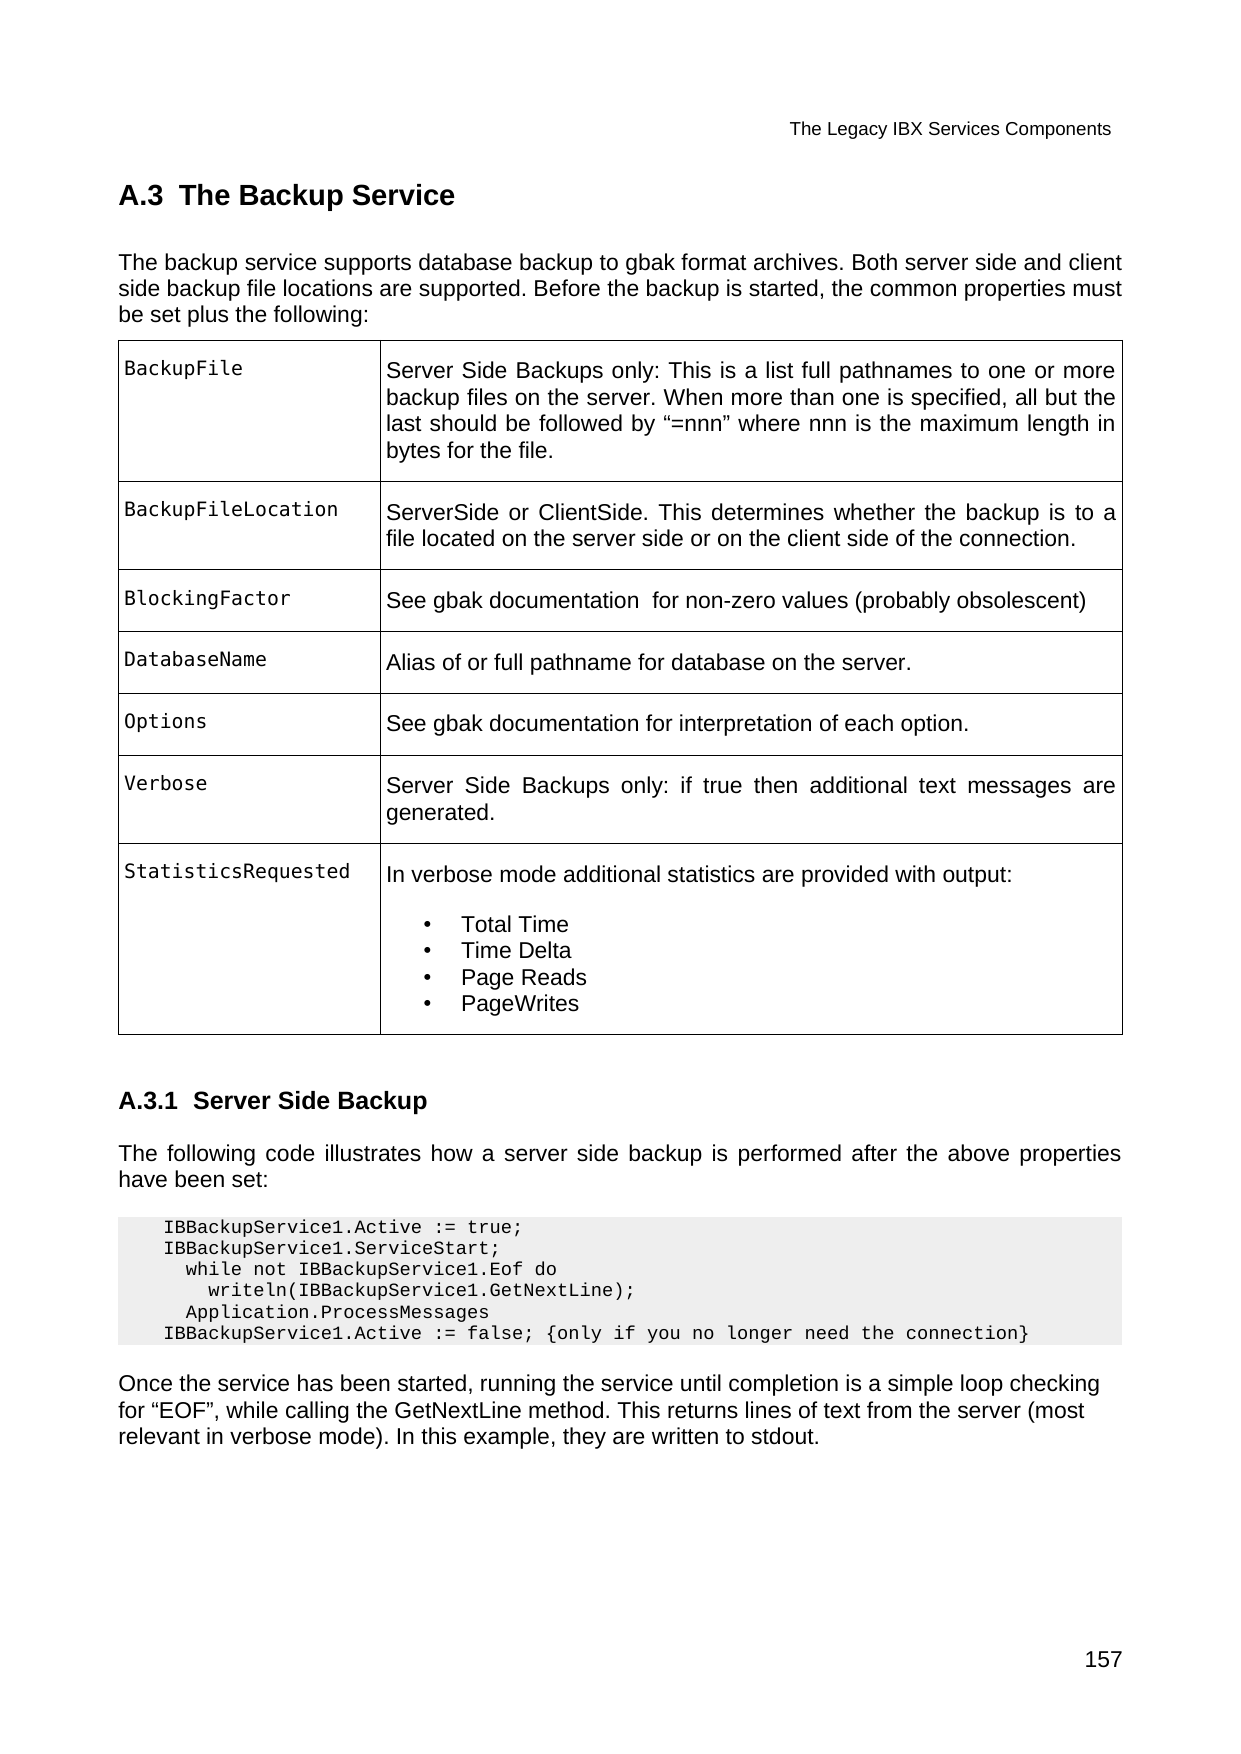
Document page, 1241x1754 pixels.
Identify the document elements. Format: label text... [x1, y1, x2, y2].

table_cell StatisticsRequested [119, 844, 380, 1034]
table_header BackupFile [119, 341, 380, 481]
text IBBackupService1.Active := true; [118, 1217, 1122, 1239]
text IBBackupService1.ServiceStart; [118, 1239, 1122, 1260]
text Application.ProcessMessages [118, 1302, 1122, 1324]
text IBBackupService1.Active := false; {only if you no longer need the connection} [118, 1324, 1122, 1345]
subtitle Server Side Backup [118, 1086, 1122, 1115]
table_cell ServerSide or ClientSide. This determines whether the backup is to a file located on the server side or on the client side of the connection. [381, 482, 1122, 569]
table_cell Alias of or full pathname for database on the server. [381, 632, 1122, 693]
table_header Server Side Backups only: This is a list full pathnames to one or more backup files on the server. When more than one is specified, all but the last should be followed by “=nnn” where nnn is the maximum length in bytes for the file. [381, 341, 1122, 481]
table_cell Server Side Backups only: if true then additional text messages are generated. [381, 756, 1122, 843]
table_cell Options [119, 694, 380, 754]
table_cell DatabaseName [119, 632, 380, 693]
text writeln(IBBackupService1.GetNextLine); [118, 1281, 1122, 1302]
text The backup service supports database backup to gbak format archives. Both server side and client side backup file locations are supported. Before the backup is started, the common properties must be set plus the following: [118, 249, 1122, 328]
table_cell See gbak documentation for interpretation of each option. [381, 694, 1122, 754]
text The following code illustrates how a server side backup is performed after the above properties have been set: [118, 1140, 1122, 1192]
table_cell See gbak documentation for non-zero values (probably obsolescent) [381, 570, 1122, 631]
text while not IBBackupService1.Eof do [118, 1260, 1122, 1281]
table_cell Verbose [119, 756, 380, 843]
subtitle The Backup Service [118, 178, 1122, 212]
table_cell In verbose mode additional statistics are provided with output: Total Time Time Delta Page Reads PageWrites [381, 844, 1122, 1034]
text Once the service has been started, running the service until completion is a simple loop checking for “EOF”, while calling the GetNextLine method. This returns lines of text from the server (most relevant in verbose mode). In this example, they are written to stdout. [118, 1370, 1122, 1449]
table_cell BackupFileLocation [119, 482, 380, 569]
table_cell BlockingFactor [119, 570, 380, 631]
